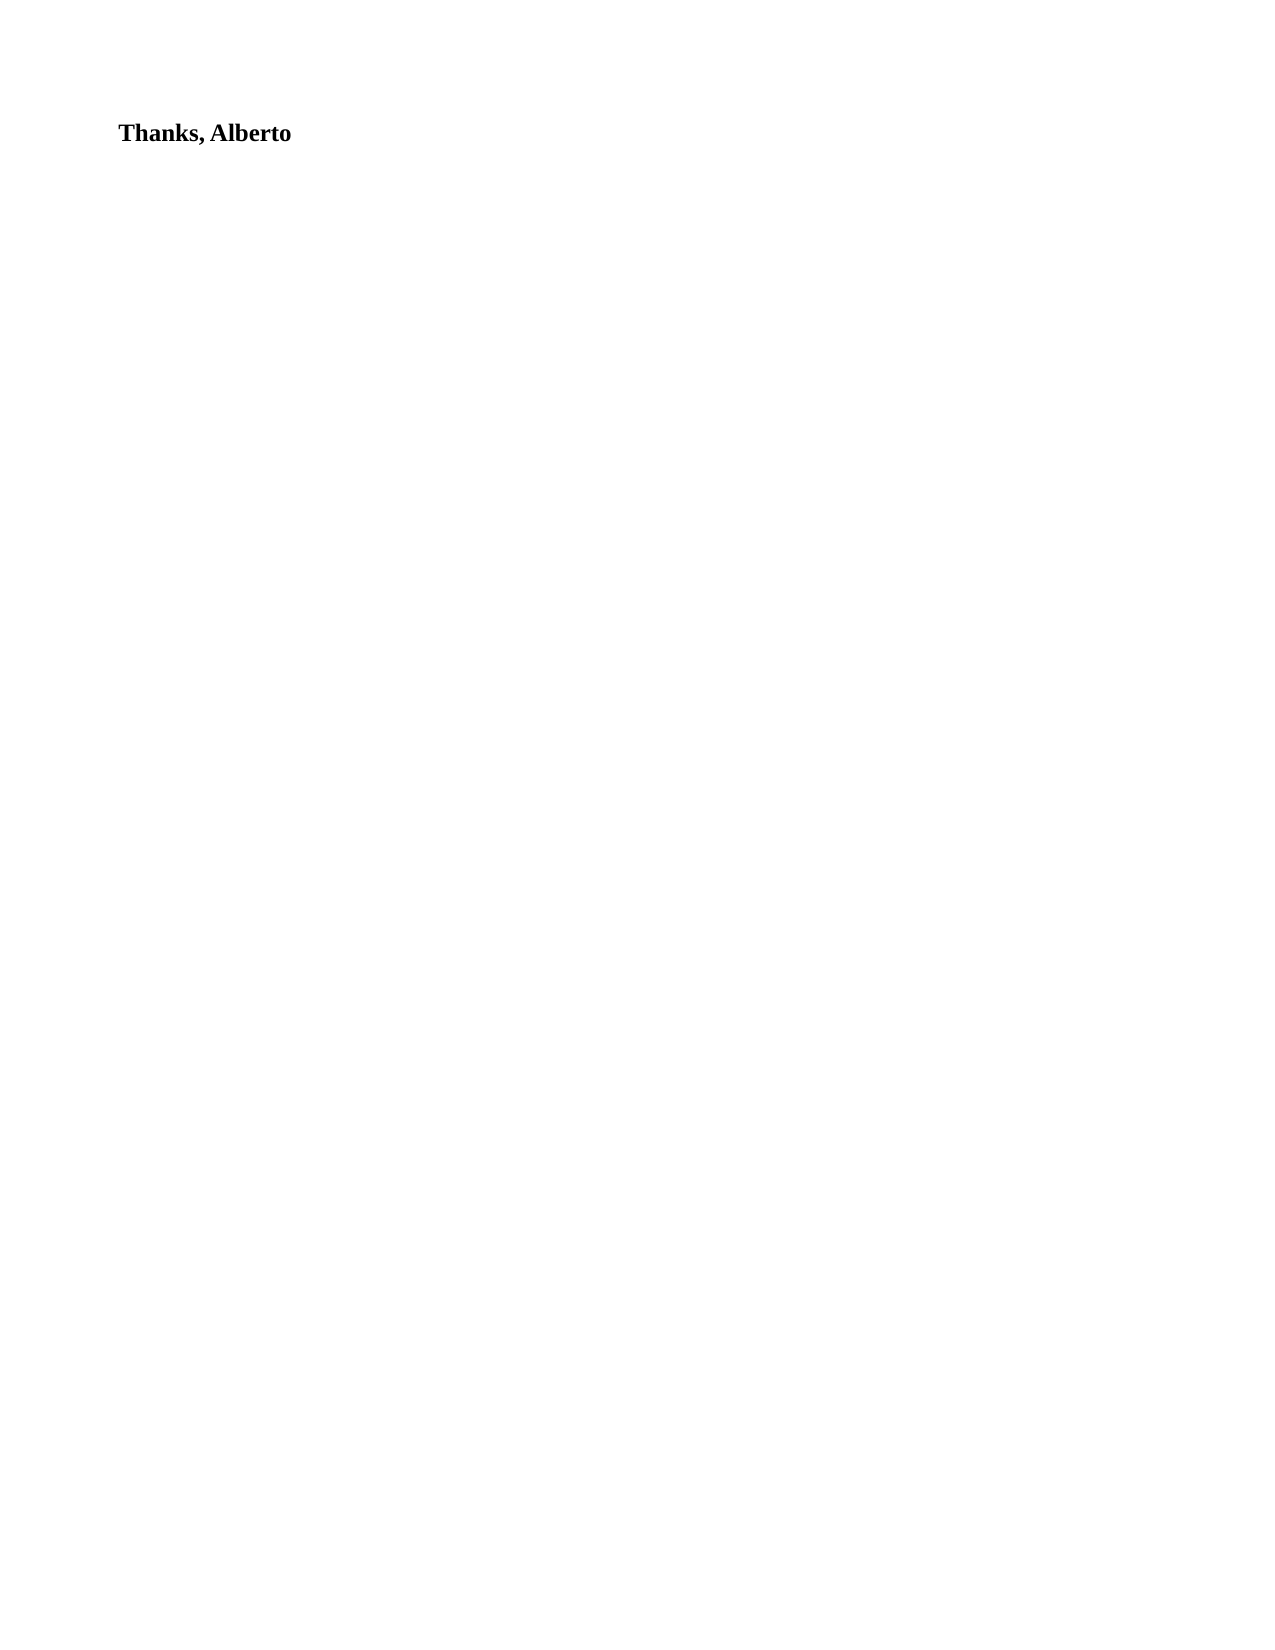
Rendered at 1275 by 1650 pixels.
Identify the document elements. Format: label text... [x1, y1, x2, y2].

text Thanks, Alberto [118, 118, 1157, 147]
